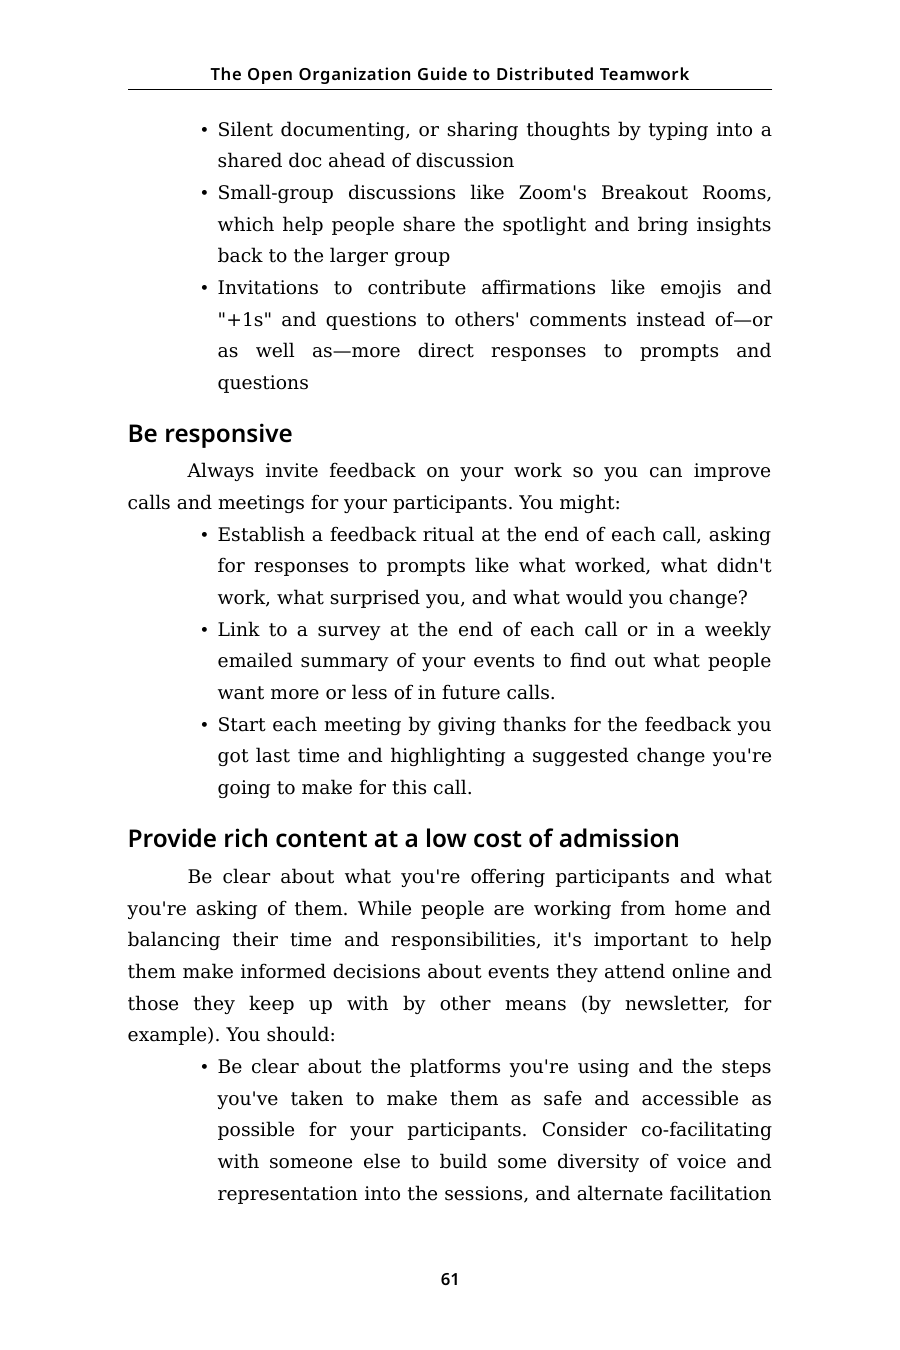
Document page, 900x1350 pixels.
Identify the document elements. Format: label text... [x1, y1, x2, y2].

text Be clear about what you're offering participants and what you're asking of them. While people are working from home and balancing their time and responsibilities, it's important to help them make informed decisions about events they attend online and those they keep up with by other means (by newsletter, for example). You should: [127, 866, 772, 1046]
list Small-group discussions like Zoom's Breakout Rooms, which help people share the spotlight and bring insights back to the larger group [201, 182, 772, 267]
list Invitations to contribute affirmations like emojis and "+1s" and questions to others' comments instead of—or as well as—more direct responses to prompts and questions [201, 277, 772, 394]
subtitle Provide rich content at a low cost of admission [127, 823, 772, 853]
list Link to a survey at the end of each call or in a weekly emailed summary of your events to find out what people want more or less of in future calls. [201, 619, 772, 704]
list Start each meeting by giving thanks for the feedback you got last time and highlighting a suggested change you're going to make for this call. [201, 714, 772, 799]
list Be clear about the platforms you're using and the steps you've taken to make them as safe and accessible as possible for your participants. Consider co-facilitating with someone else to build some diversity of voice and representation into the sessions, and alternate facilitation [201, 1056, 772, 1204]
list Silent documenting, or sharing thoughts by typing into a shared doc ahead of discussion [201, 118, 772, 172]
subtitle Be responsive [127, 418, 772, 448]
list Establish a feedback ritual at the end of each call, asking for responses to prompts like what worked, what didn't work, what surprised you, and what would you change? [201, 524, 772, 609]
text Always invite feedback on your work so you can improve calls and meetings for your participants. You might: [127, 461, 772, 514]
